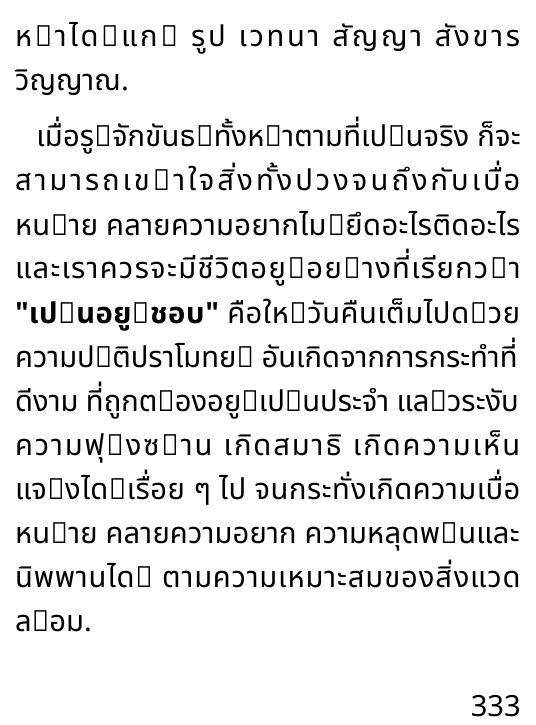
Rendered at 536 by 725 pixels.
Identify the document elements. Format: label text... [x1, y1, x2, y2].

text หาไดแก รูป เวทนา สัญญา สังขาร วิญญาณ. [15, 15, 521, 103]
text เมื่อรูจักขันธทั้งหาตามที่เปนจริง ก็จะสามารถเขาใจสิ่งทั้งปวงจนถึงกับเบื่อหนาย คลายความอยากไมยึดอะไรติดอะไรและเราควรจะมีชีวิตอยูอยางที่เรียกวา "เปนอยูชอบ" คือใหวันคืนเต็มไปดวยความปติปราโมทย อันเกิดจากการกระทําที่ดีงาม ที่ถูกตองอยูเปนประจํา แลวระงับความฟุงซาน เกิดสมาธิ เกิดความเห็นแจงไดเรื่อย ๆ ไป จนกระทั่งเกิดความเบื่อหนาย คลายความอยาก ความหลุดพนและนิพพานได ตามความเหมาะสมของสิ่งแวดลอม. [15, 116, 521, 645]
